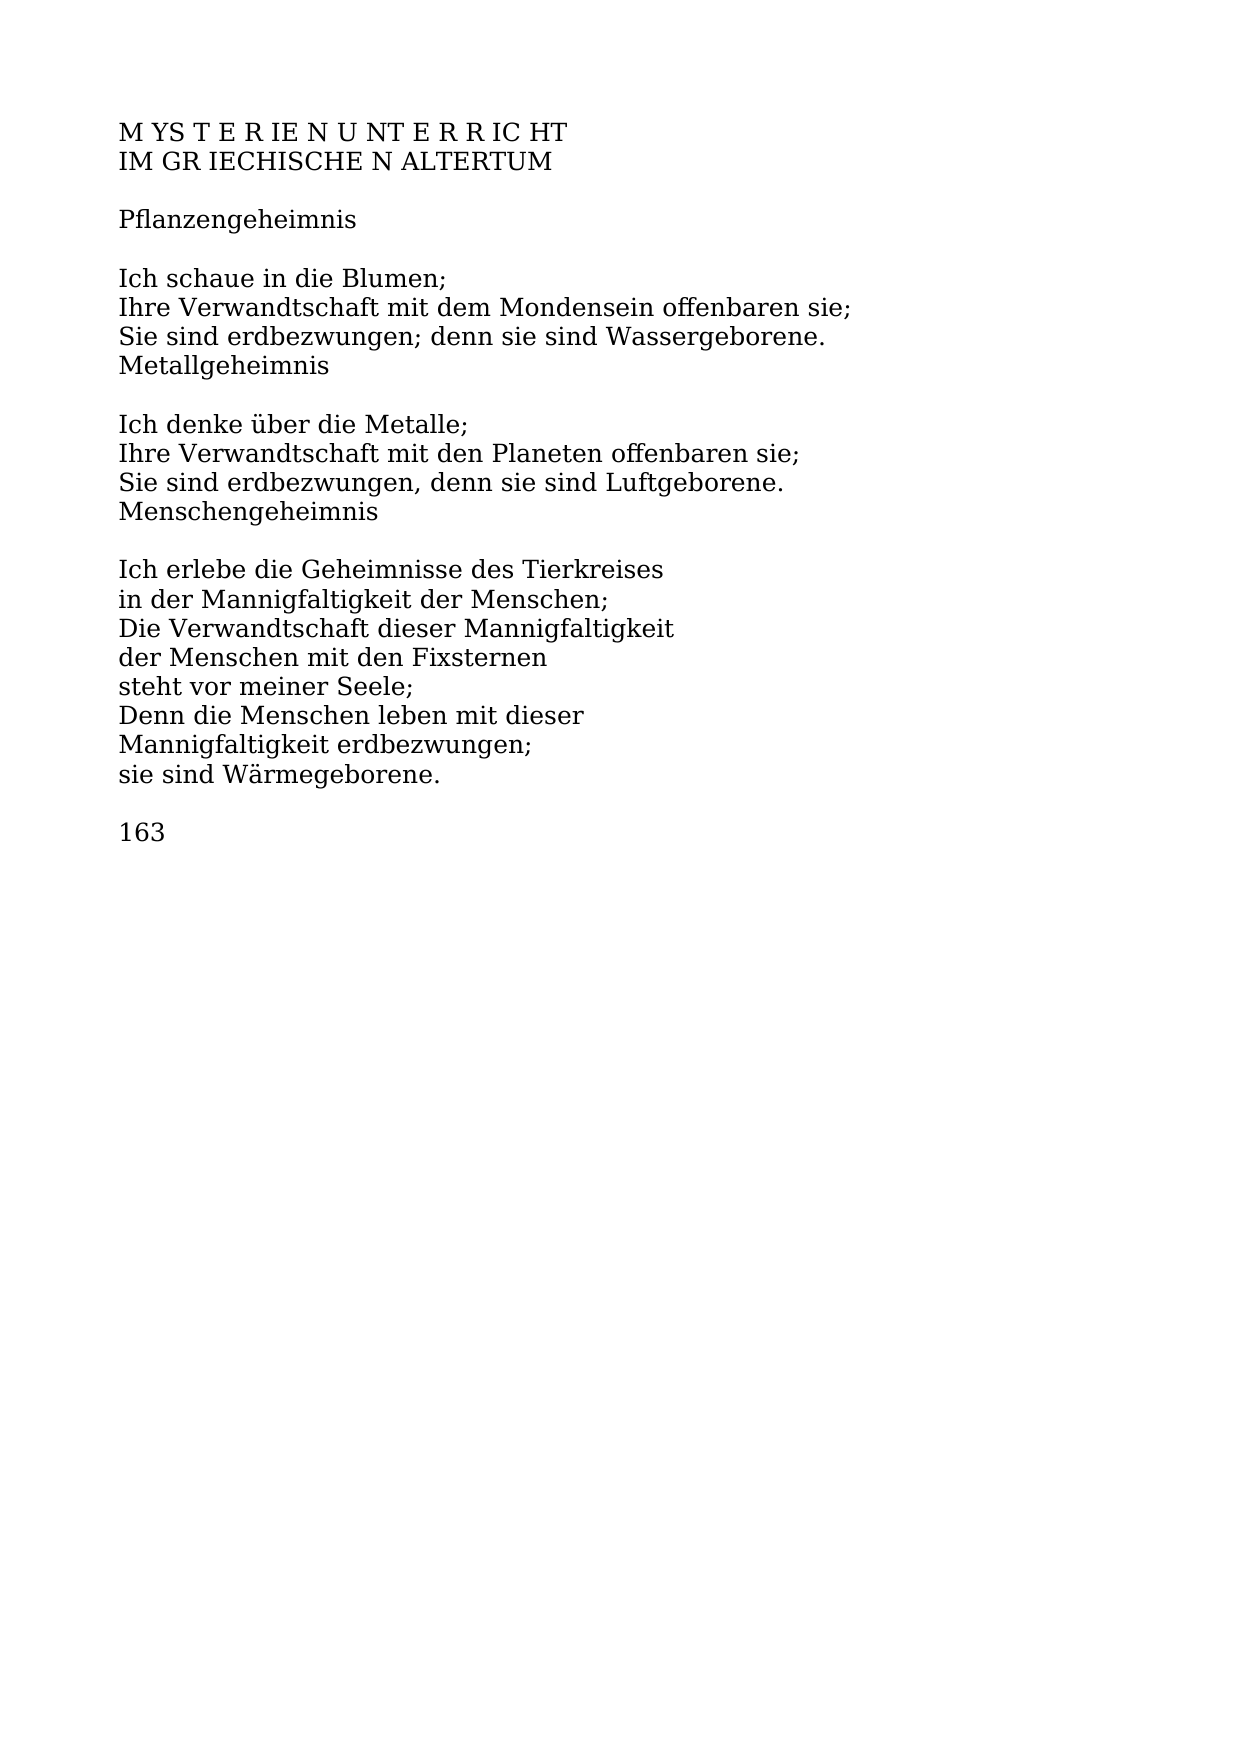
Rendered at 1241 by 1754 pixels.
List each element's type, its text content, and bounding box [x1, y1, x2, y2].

text Mannigfaltigkeit erdbezwungen; [118, 731, 1122, 760]
text sie sind Wärmegeborene. [118, 760, 1122, 789]
text Ich denke über die Metalle; [118, 410, 1122, 439]
text Pflanzengeheimnis [118, 206, 1122, 235]
text Sie sind erdbezwungen; denn sie sind Wassergeborene. [118, 322, 1122, 351]
text Ihre Verwandtschaft mit dem Mondensein offenbaren sie; [118, 293, 1122, 322]
text Ich erlebe die Geheimnisse des Tierkreises [118, 556, 1122, 585]
text Menschengeheimnis [118, 497, 1122, 526]
text Sie sind erdbezwungen, denn sie sind Luftgeborene. [118, 468, 1122, 497]
text der Menschen mit den Fixsternen [118, 643, 1122, 672]
text M YS T E R IE N U NT E R R IC HT [118, 118, 1122, 147]
text Ihre Verwandtschaft mit den Planeten offenbaren sie; [118, 439, 1122, 468]
text Ich schaue in die Blumen; [118, 264, 1122, 293]
text 163 [118, 818, 1122, 847]
text Die Verwandtschaft dieser Mannigfaltigkeit [118, 614, 1122, 643]
text Metallgeheimnis [118, 351, 1122, 381]
text in der Mannigfaltigkeit der Menschen; [118, 585, 1122, 614]
text Denn die Menschen leben mit dieser [118, 701, 1122, 731]
text IM GR IECHISCHE N ALTERTUM [118, 147, 1122, 176]
text steht vor meiner Seele; [118, 672, 1122, 701]
